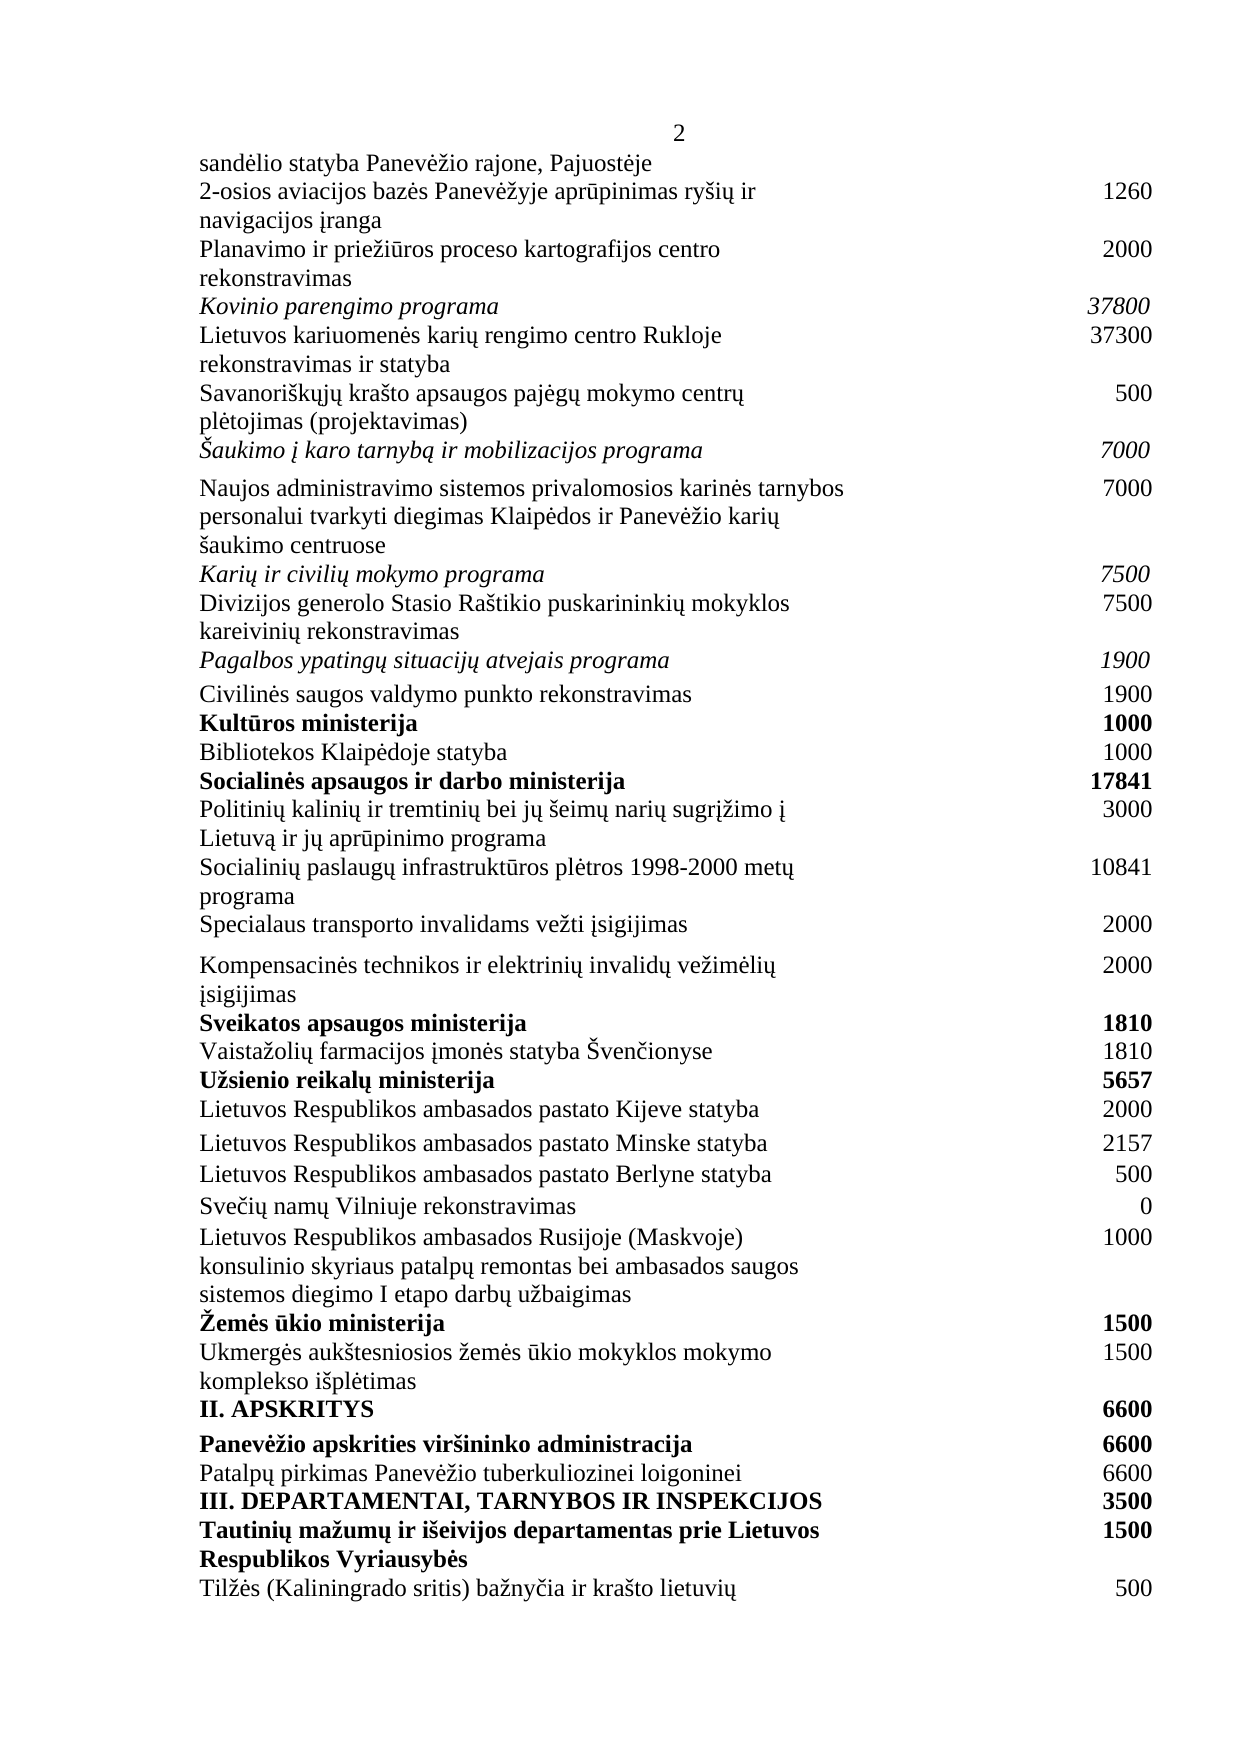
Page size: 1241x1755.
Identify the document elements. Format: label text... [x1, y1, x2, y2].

table_cell 1500 [861, 1308, 1163, 1337]
table_cell Žemės ūkio ministerija [188, 1308, 861, 1337]
table_cell 1810 [861, 1036, 1163, 1065]
table_cell 7500 [861, 559, 1163, 588]
table_cell Lietuvos Respublikos ambasados Rusijoje (Maskvoje) konsulinio skyriaus patalpų remontas bei ambasados saugos sistemos diegimo I etapo darbų užbaigimas [188, 1222, 861, 1308]
table_cell 2000 [861, 950, 1163, 1008]
table_cell Lietuvos Respublikos ambasados pastato Berlyne statyba [188, 1160, 861, 1191]
table_cell Socialinės apsaugos ir darbo ministerija [188, 766, 861, 794]
table_cell 2000 [861, 910, 1163, 950]
table_cell 17841 [861, 766, 1163, 794]
table_cell Politinių kalinių ir tremtinių bei jų šeimų narių sugrįžimo į Lietuvą ir jų aprūpinimo programa [188, 795, 861, 852]
table_cell 2157 [861, 1128, 1163, 1159]
table_cell 3500 [861, 1486, 1163, 1515]
table_cell Lietuvos kariuomenės karių rengimo centro Rukloje rekonstravimas ir statyba [188, 320, 861, 378]
table_cell Vaistažolių farmacijos įmonės statyba Švenčionyse [188, 1036, 861, 1065]
table_cell Tautinių mažumų ir išeivijos departamentas prie Lietuvos Respublikos Vyriausybės [188, 1515, 861, 1573]
table_cell 1500 [861, 1515, 1163, 1573]
table_cell Sveikatos apsaugos ministerija [188, 1008, 861, 1036]
table_cell Tilžės (Kaliningrado sritis) bažnyčia ir krašto lietuvių [188, 1573, 861, 1606]
table_cell 37800 [861, 291, 1163, 320]
table_cell 7000 [861, 473, 1163, 559]
table_cell [861, 148, 1163, 176]
table_cell II. APSKRITYS [188, 1395, 861, 1429]
table_cell Svečių namų Vilniuje rekonstravimas [188, 1191, 861, 1222]
table_cell III. DEPARTAMENTAI, TARNYBOS IR INSPEKCIJOS [188, 1486, 861, 1515]
table_cell Lietuvos Respublikos ambasados pastato Minske statyba [188, 1128, 861, 1159]
table_cell 6600 [861, 1458, 1163, 1486]
table_cell Socialinių paslaugų infrastruktūros plėtros 1998-2000 metų programa [188, 852, 861, 909]
table_cell Kultūros ministerija [188, 708, 861, 737]
table_cell 5657 [861, 1065, 1163, 1094]
table_cell 6600 [861, 1395, 1163, 1429]
table_cell 1000 [861, 708, 1163, 737]
table_cell Specialaus transporto invalidams vežti įsigijimas [188, 910, 861, 950]
table_cell 37300 [861, 320, 1163, 378]
table_cell Savanoriškųjų krašto apsaugos pajėgų mokymo centrų plėtojimas (projektavimas) [188, 378, 861, 435]
table_cell 500 [861, 1160, 1163, 1191]
table_cell 7000 [861, 435, 1163, 473]
table_cell Patalpų pirkimas Panevėžio tuberkuliozinei loigoninei [188, 1458, 861, 1486]
table_cell 1900 [861, 645, 1163, 679]
table_cell Pagalbos ypatingų situacijų atvejais programa [188, 645, 861, 679]
table_cell 2000 [861, 234, 1163, 291]
table_cell Šaukimo į karo tarnybą ir mobilizacijos programa [188, 435, 861, 473]
table_cell Panevėžio apskrities viršininko administracija [188, 1429, 861, 1458]
table_cell sandėlio statyba Panevėžio rajone, Pajuostėje [188, 148, 861, 176]
table_cell 2000 [861, 1094, 1163, 1128]
table_cell Kovinio parengimo programa [188, 291, 861, 320]
table_cell 1260 [861, 176, 1163, 234]
table_cell Civilinės saugos valdymo punkto rekonstravimas [188, 680, 861, 708]
table_cell 7500 [861, 588, 1163, 645]
table_cell 1810 [861, 1008, 1163, 1036]
table_cell 1000 [861, 737, 1163, 766]
table_cell 500 [861, 1573, 1163, 1606]
table_cell 2-osios aviacijos bazės Panevėžyje aprūpinimas ryšių ir navigacijos įranga [188, 176, 861, 234]
table_cell 6600 [861, 1429, 1163, 1458]
table_cell 3000 [861, 795, 1163, 852]
table_cell 1000 [861, 1222, 1163, 1308]
table_cell Ukmergės aukštesniosios žemės ūkio mokyklos mokymo komplekso išplėtimas [188, 1337, 861, 1394]
table_cell Divizijos generolo Stasio Raštikio puskarininkių mokyklos kareivinių rekonstravimas [188, 588, 861, 645]
table_cell 1500 [861, 1337, 1163, 1394]
table_cell Kompensacinės technikos ir elektrinių invalidų vežimėlių įsigijimas [188, 950, 861, 1008]
table_cell 10841 [861, 852, 1163, 909]
table_cell Karių ir civilių mokymo programa [188, 559, 861, 588]
table_cell Naujos administravimo sistemos privalomosios karinės tarnybos personalui tvarkyti diegimas Klaipėdos ir Panevėžio karių šaukimo centruose [188, 473, 861, 559]
table_cell 1900 [861, 680, 1163, 708]
table_cell Bibliotekos Klaipėdoje statyba [188, 737, 861, 766]
table_cell Lietuvos Respublikos ambasados pastato Kijeve statyba [188, 1094, 861, 1128]
table_cell Užsienio reikalų ministerija [188, 1065, 861, 1094]
table_cell 0 [861, 1191, 1163, 1222]
table_cell 500 [861, 378, 1163, 435]
table_cell Planavimo ir priežiūros proceso kartografijos centro rekonstravimas [188, 234, 861, 291]
